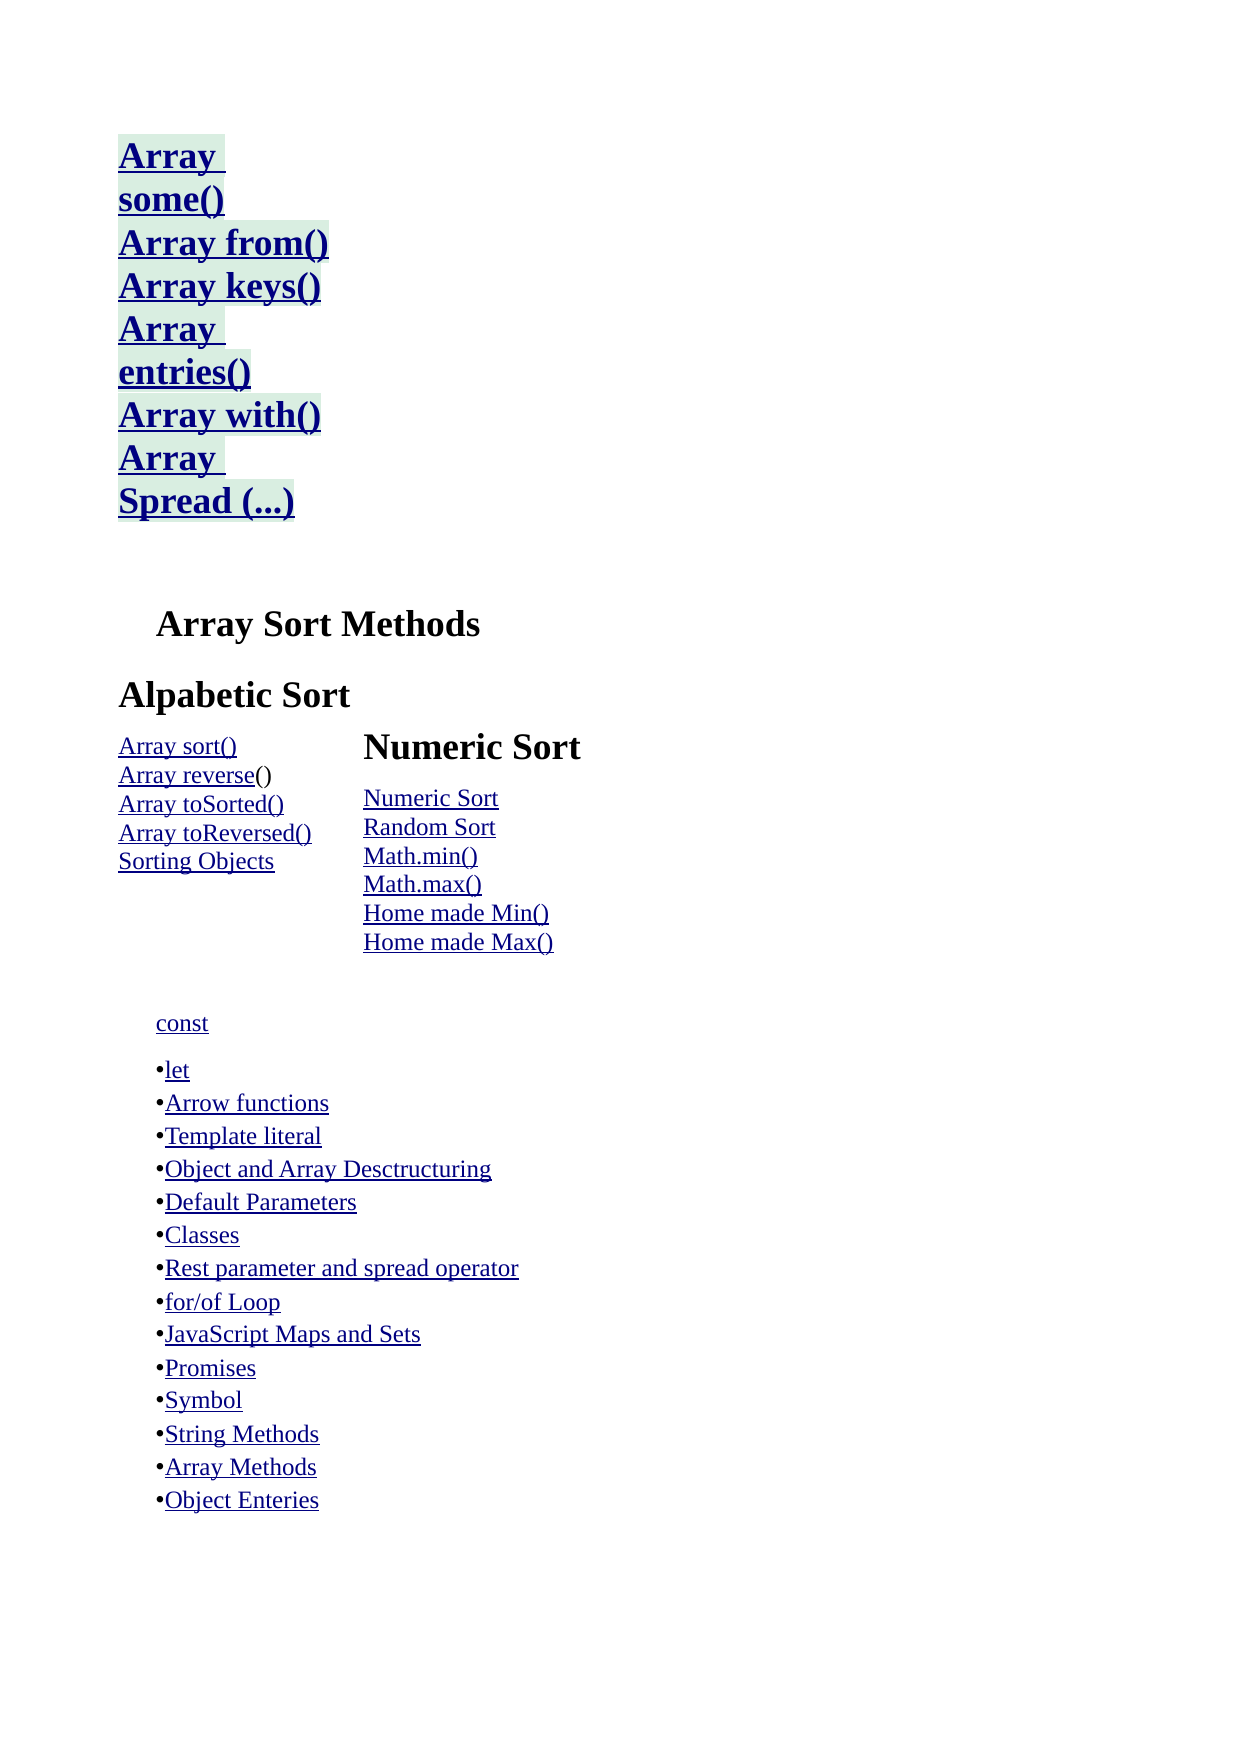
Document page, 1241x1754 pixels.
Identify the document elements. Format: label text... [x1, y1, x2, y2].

subtitle Array Sort Methods [156, 601, 1122, 644]
list JavaScript Maps and Sets [156, 1319, 1122, 1348]
list Classes [156, 1221, 1122, 1249]
list let [156, 1055, 1122, 1084]
text const [156, 1008, 1122, 1037]
list for/of Loop [156, 1287, 1122, 1315]
table_header [330, 118, 567, 581]
list Promises [156, 1353, 1122, 1381]
list String Methods [156, 1419, 1122, 1447]
list Rest parameter and spread operator [156, 1253, 1122, 1282]
table_header Numeric Sort Numeric Sort Random Sort Math.min() Math.max() Home made Min() Home made Max() [363, 657, 596, 1008]
list Object Enteries [156, 1485, 1122, 1513]
list Object and Array Desctructuring [156, 1154, 1122, 1183]
table_header Alpabetic Sort Array sort() Array reverse() Array toSorted() Array toReversed() Sorting Objects [118, 657, 363, 1008]
list Template literal [156, 1121, 1122, 1150]
list Default Parameters [156, 1187, 1122, 1216]
list Symbol [156, 1386, 1122, 1414]
table_header Array some() Array from() Array keys() Array entries() Array with() Array Spread (...) [118, 118, 330, 581]
list Arrow functions [156, 1088, 1122, 1117]
list Array Methods [156, 1452, 1122, 1480]
